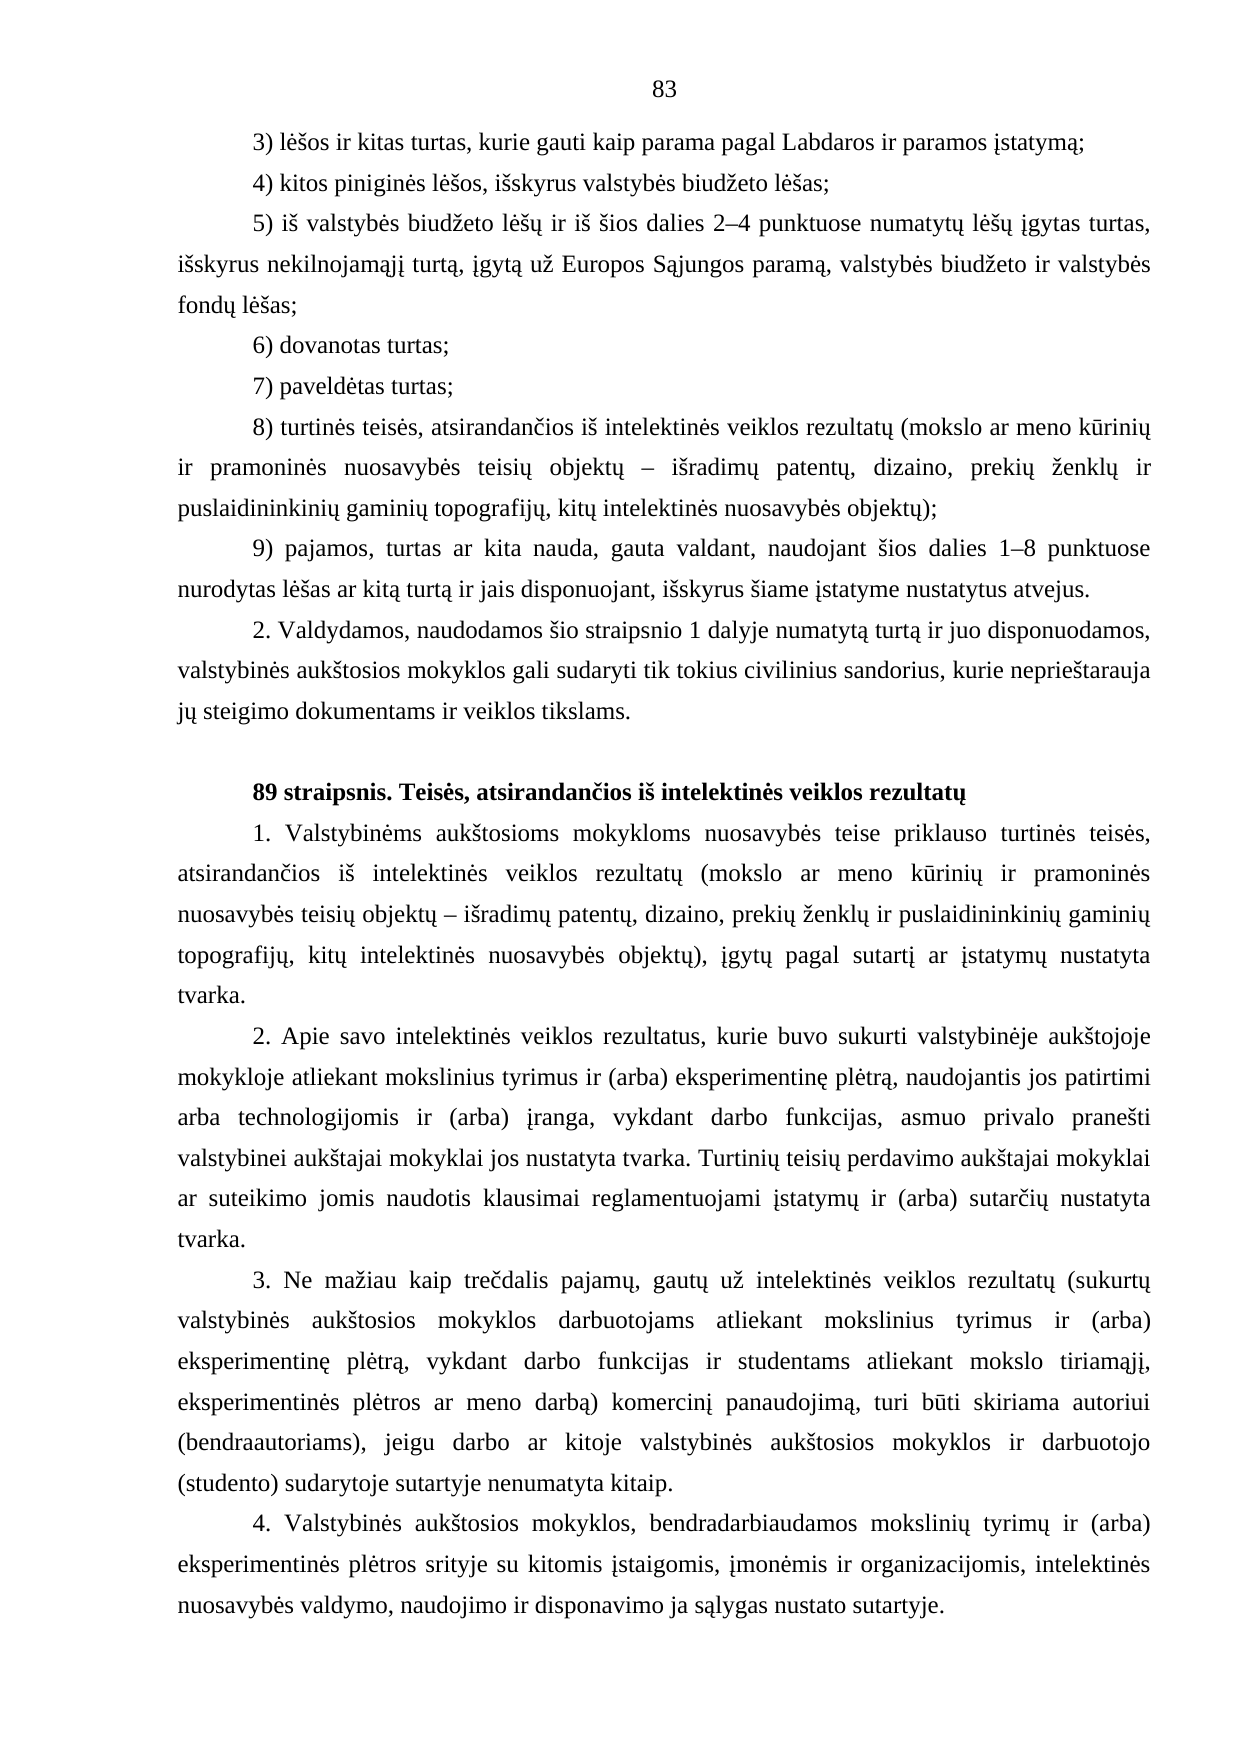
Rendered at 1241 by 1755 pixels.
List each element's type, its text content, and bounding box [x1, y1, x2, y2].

text 7) paveldėtas turtas; [177, 362, 1152, 402]
text 2. Valdydamos, naudodamos šio straipsnio 1 dalyje numatytą turtą ir juo disponuodamos, valstybinės aukštosios mokyklos gali sudaryti tik tokius civilinius sandorius, kurie neprieštarauja jų steigimo dokumentams ir veiklos tikslams. [177, 606, 1152, 727]
text 5) iš valstybės biudžeto lėšų ir iš šios dalies 2–4 punktuose numatytų lėšų įgytas turtas, išskyrus nekilnojamąjį turtą, įgytą už Europos Sąjungos paramą, valstybės biudžeto ir valstybės fondų lėšas; [177, 199, 1152, 321]
text 89 straipsnis. Teisės, atsirandančios iš intelektinės veiklos rezultatų [177, 768, 1152, 809]
text 2. Apie savo intelektinės veiklos rezultatus, kurie buvo sukurti valstybinėje aukštojoje mokykloje atliekant mokslinius tyrimus ir (arba) eksperimentinę plėtrą, naudojantis jos patirtimi arba technologijomis ir (arba) įranga, vykdant darbo funkcijas, asmuo privalo pranešti valstybinei aukštajai mokyklai jos nustatyta tvarka. Turtinių teisių perdavimo aukštajai mokyklai ar suteikimo jomis naudotis klausimai reglamentuojami įstatymų ir (arba) sutarčių nustatyta tvarka. [177, 1012, 1152, 1256]
text 4. Valstybinės aukštosios mokyklos, bendradarbiaudamos mokslinių tyrimų ir (arba) eksperimentinės plėtros srityje su kitomis įstaigomis, įmonėmis ir organizacijomis, intelektinės nuosavybės valdymo, naudojimo ir disponavimo ja sąlygas nustato sutartyje. [177, 1499, 1152, 1621]
text 1. Valstybinėms aukštosioms mokykloms nuosavybės teise priklauso turtinės teisės, atsirandančios iš intelektinės veiklos rezultatų (mokslo ar meno kūrinių ir pramoninės nuosavybės teisių objektų – išradimų patentų, dizaino, prekių ženklų ir puslaidininkinių gaminių topografijų, kitų intelektinės nuosavybės objektų), įgytų pagal sutartį ar įstatymų nustatyta tvarka. [177, 809, 1152, 1012]
text 3) lėšos ir kitas turtas, kurie gauti kaip parama pagal Labdaros ir paramos įstatymą; [177, 118, 1152, 159]
text 9) pajamos, turtas ar kita nauda, gauta valdant, naudojant šios dalies 1–8 punktuose nurodytas lėšas ar kitą turtą ir jais disponuojant, išskyrus šiame įstatyme nustatytus atvejus. [177, 524, 1152, 606]
text 3. Ne mažiau kaip trečdalis pajamų, gautų už intelektinės veiklos rezultatų (sukurtų valstybinės aukštosios mokyklos darbuotojams atliekant mokslinius tyrimus ir (arba) eksperimentinę plėtrą, vykdant darbo funkcijas ir studentams atliekant mokslo tiriamąjį, eksperimentinės plėtros ar meno darbą) komercinį panaudojimą, turi būti skiriama autoriui (bendraautoriams), jeigu darbo ar kitoje valstybinės aukštosios mokyklos ir darbuotojo (studento) sudarytoje sutartyje nenumatyta kitaip. [177, 1256, 1152, 1499]
text 4) kitos piniginės lėšos, išskyrus valstybės biudžeto lėšas; [177, 159, 1152, 199]
text 6) dovanotas turtas; [177, 321, 1152, 362]
text 8) turtinės teisės, atsirandančios iš intelektinės veiklos rezultatų (mokslo ar meno kūrinių ir pramoninės nuosavybės teisių objektų – išradimų patentų, dizaino, prekių ženklų ir puslaidininkinių gaminių topografijų, kitų intelektinės nuosavybės objektų); [177, 402, 1152, 524]
